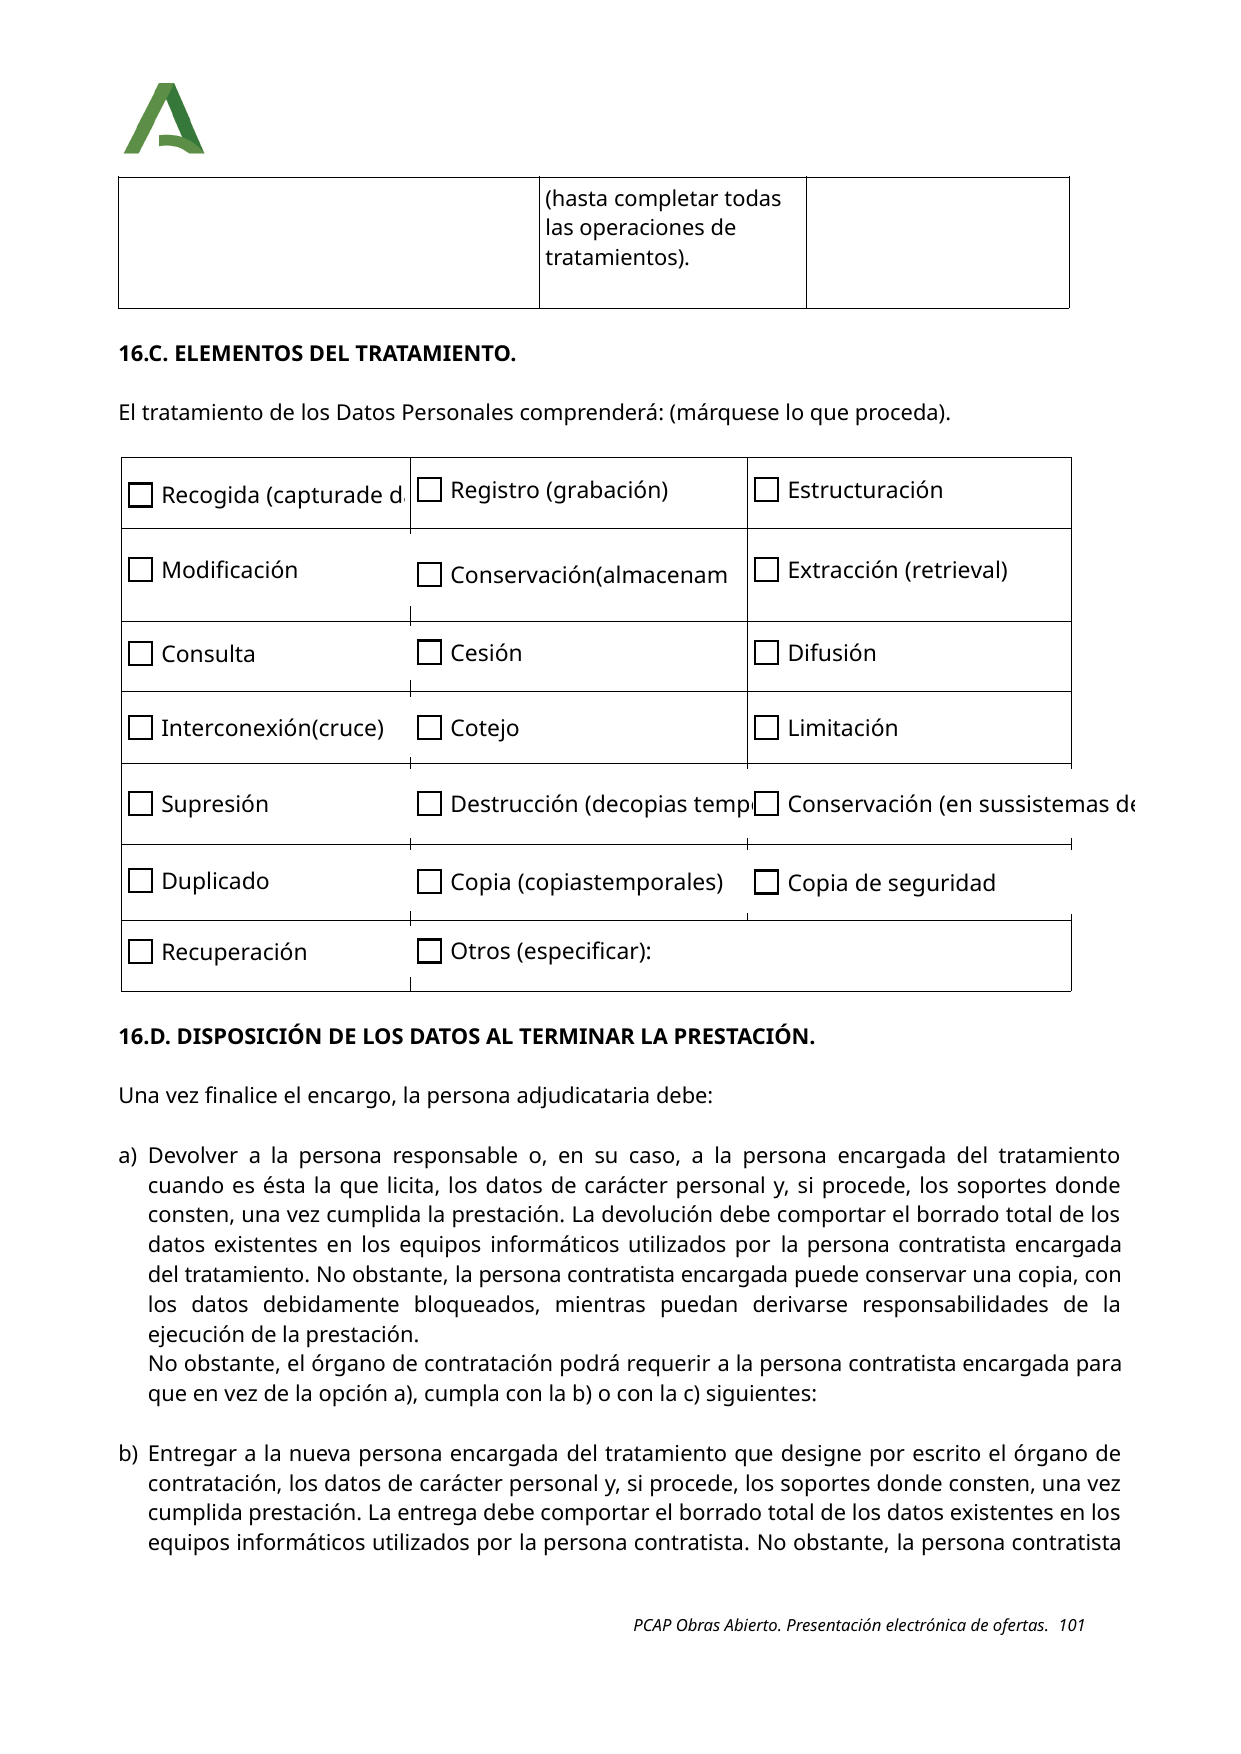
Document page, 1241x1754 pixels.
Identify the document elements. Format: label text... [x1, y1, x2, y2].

table_cell [122, 845, 410, 920]
picture [119, 78, 209, 158]
text 16.D. DISPOSICIÓN DE LOS DATOS AL TERMINAR LA PRESTACIÓN. [118, 1021, 1122, 1051]
table_cell [411, 845, 747, 850]
table_cell [122, 921, 410, 991]
table_cell [748, 838, 1071, 844]
table_cell [122, 622, 410, 691]
table_cell [411, 764, 747, 769]
table_cell (hasta completar todas las operaciones de tratamientos). [540, 178, 806, 307]
table_cell [411, 921, 1071, 991]
list Entregar a la nueva persona encargada del tratamiento que designe por escrito el órgano de contratación, los datos de carácter personal y, si procede, los soportes donde consten, una vez cumplida prestación. La entrega debe comportar el borrado total de los datos existentes en los equipos informáticos utilizados por la persona contratista. No obstante, la persona contratista [118, 1438, 1122, 1557]
table_header [748, 458, 1071, 528]
table_cell [748, 845, 1071, 850]
table_cell [748, 913, 1071, 920]
table_cell [807, 178, 1069, 307]
table_cell [411, 838, 747, 844]
table_cell [748, 529, 1071, 621]
table_cell [411, 622, 747, 691]
table_cell [411, 529, 747, 621]
list No obstante, el órgano de contratación podrá requerir a la persona contratista encargada para que en vez de la opción a), cumpla con la b) o con la c) siguientes: [148, 1348, 1122, 1408]
table_cell [122, 764, 410, 844]
text Una vez finalice el encargo, la persona adjudicataria debe: [118, 1080, 1122, 1110]
table_cell [748, 764, 1071, 769]
table_header [411, 458, 747, 528]
table_cell [748, 692, 1071, 763]
table_cell [748, 622, 1071, 691]
table_cell [119, 178, 539, 307]
text El tratamiento de los Datos Personales comprenderá: (márquese lo que proceda). [118, 397, 1122, 427]
text 16.C. ELEMENTOS DEL TRATAMIENTO. [118, 338, 1122, 368]
table_cell [122, 529, 410, 621]
table_cell [411, 692, 747, 763]
list Devolver a la persona responsable o, en su caso, a la persona encargada del tratamiento cuando es ésta la que licita, los datos de carácter personal y, si procede, los soportes donde consten, una vez cumplida la prestación. La devolución debe comportar el borrado total de los datos existentes en los equipos informáticos utilizados por la persona contratista encargada del tratamiento. No obstante, la persona contratista encargada puede conservar una copia, con los datos debidamente bloqueados, mientras puedan derivarse responsabilidades de la ejecución de la prestación. [118, 1140, 1122, 1348]
table_cell [122, 692, 410, 763]
table_cell [411, 911, 747, 920]
table_header [122, 458, 410, 528]
